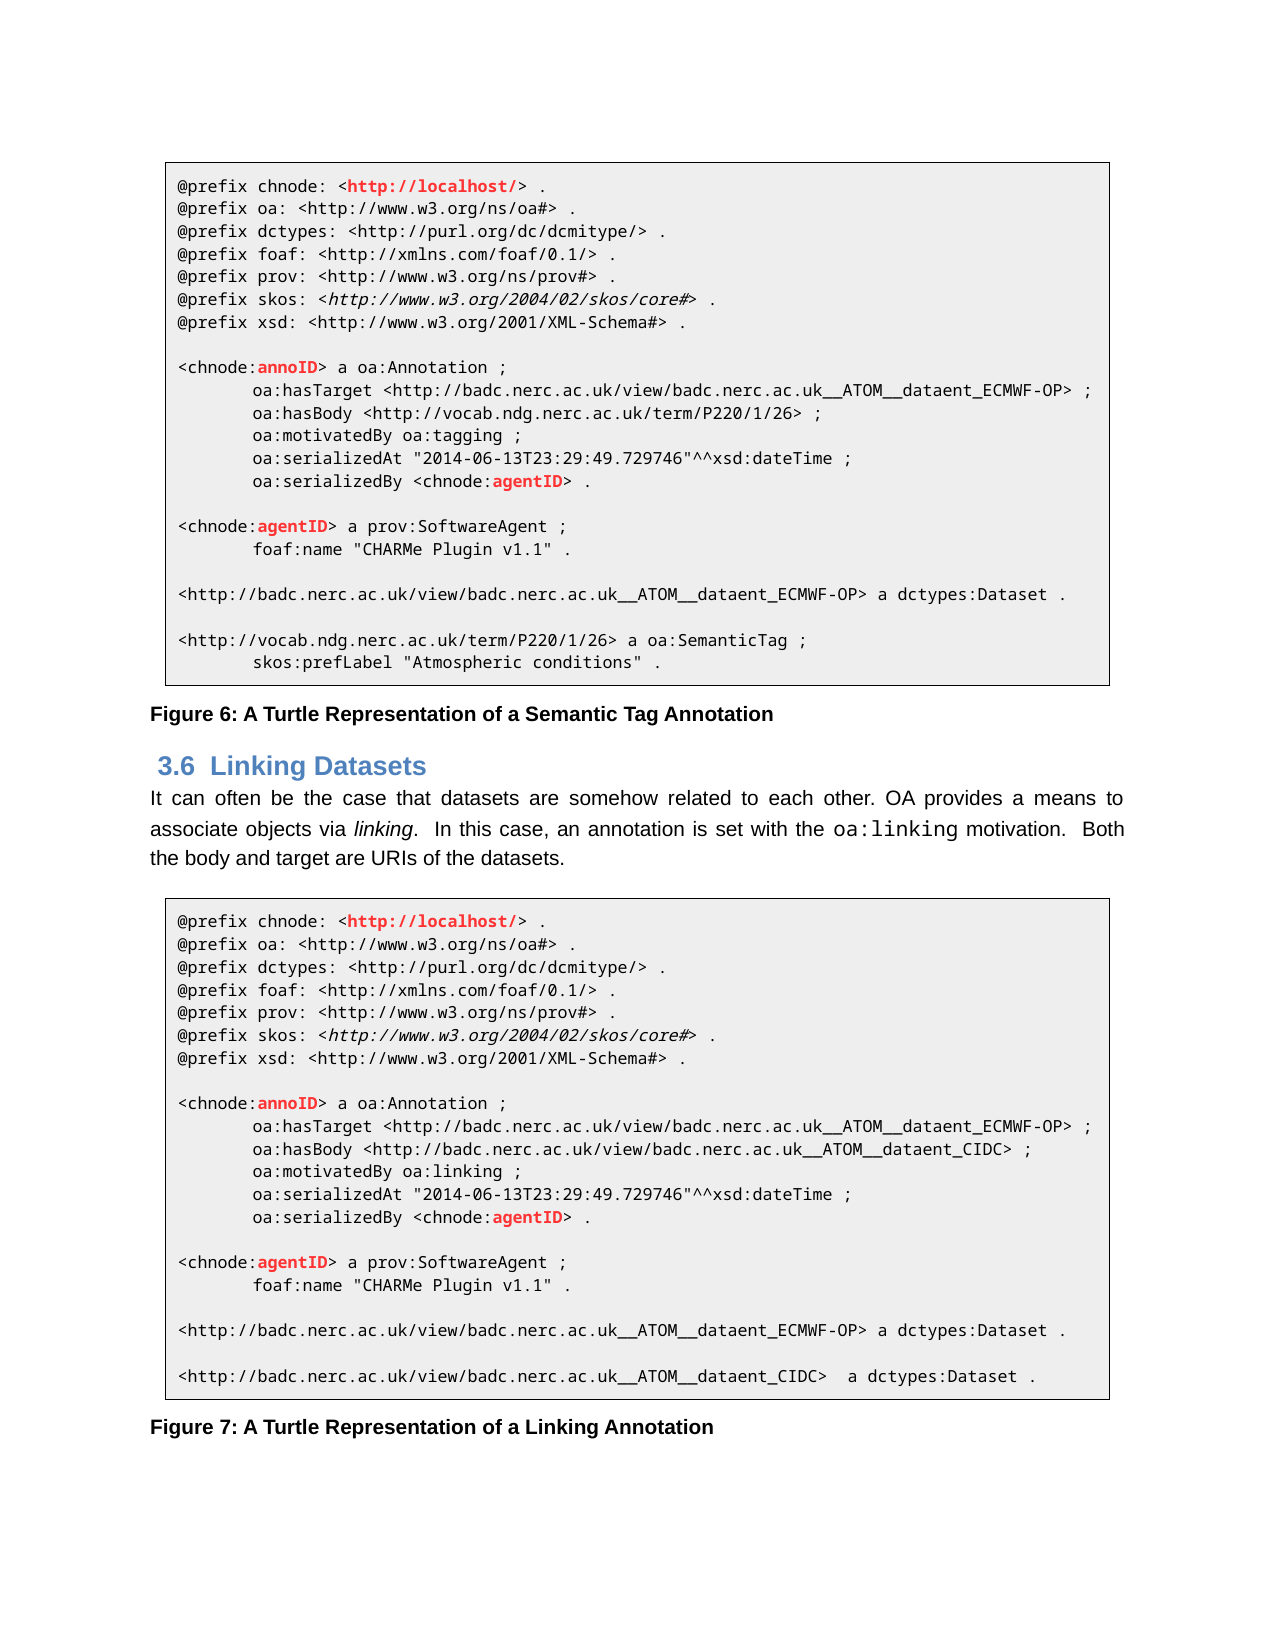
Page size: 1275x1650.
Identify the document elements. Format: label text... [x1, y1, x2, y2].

text foaf:name "CHARMe Plugin v1.1" . [177, 537, 1098, 560]
text @prefix skos: <http://www.w3.org/2004/02/skos/core#> . [177, 288, 1098, 310]
text foaf:name "CHARMe Plugin v1.1" . [177, 1273, 1098, 1296]
text <http://vocab.ndg.nerc.ac.uk/term/P220/1/26> a oa:SemanticTag ; [177, 628, 1098, 651]
text <chnode:annoID> a oa:Annotation ; [177, 356, 1098, 378]
text <http://badc.nerc.ac.uk/view/badc.nerc.ac.uk__ATOM__dataent_ECMWF-OP> a dctypes:Dataset . [177, 1319, 1098, 1341]
text Figure 7: A Turtle Representation of a Linking Annotation [150, 886, 1125, 1438]
text oa:serializedAt "2014-06-13T23:29:49.729746"^^xsd:dateTime ; [177, 1182, 1098, 1205]
text oa:serializedBy <chnode:agentID> . [177, 1205, 1098, 1228]
text @prefix foaf: <http://xmlns.com/foaf/0.1/> . [177, 978, 1098, 1001]
text Figure 6: A Turtle Representation of a Semantic Tag Annotation [150, 150, 1125, 725]
text <chnode:annoID> a oa:Annotation ; [177, 1092, 1098, 1114]
text @prefix prov: <http://www.w3.org/ns/prov#> . [177, 265, 1098, 288]
text oa:serializedAt "2014-06-13T23:29:49.729746"^^xsd:dateTime ; [177, 447, 1098, 469]
text oa:hasBody <http://badc.nerc.ac.uk/view/badc.nerc.ac.uk__ATOM__dataent_CIDC> ; [177, 1137, 1098, 1160]
text @prefix foaf: <http://xmlns.com/foaf/0.1/> . [177, 242, 1098, 265]
text skos:prefLabel "Atmospheric conditions" . [177, 651, 1098, 674]
text @prefix oa: <http://www.w3.org/ns/oa#> . [177, 933, 1098, 955]
text <http://badc.nerc.ac.uk/view/badc.nerc.ac.uk__ATOM__dataent_ECMWF-OP> a dctypes:Dataset . [177, 583, 1098, 606]
text @prefix skos: <http://www.w3.org/2004/02/skos/core#> . [177, 1023, 1098, 1046]
text oa:hasTarget <http://badc.nerc.ac.uk/view/badc.nerc.ac.uk__ATOM__dataent_ECMWF-OP> ; [177, 1114, 1098, 1137]
text <http://badc.nerc.ac.uk/view/badc.nerc.ac.uk__ATOM__dataent_CIDC> a dctypes:Dataset . [177, 1364, 1098, 1387]
text @prefix dctypes: <http://purl.org/dc/dcmitype/> . [177, 219, 1098, 242]
subtitle Linking Datasets [150, 750, 1125, 781]
text oa:motivatedBy oa:linking ; [177, 1160, 1098, 1182]
text @prefix oa: <http://www.w3.org/ns/oa#> . [177, 197, 1098, 219]
text @prefix chnode: <http://localhost/> . [177, 174, 1098, 197]
text <chnode:agentID> a prov:SoftwareAgent ; [177, 515, 1098, 537]
text oa:motivatedBy oa:tagging ; [177, 424, 1098, 447]
text @prefix xsd: <http://www.w3.org/2001/XML-Schema#> . [177, 1046, 1098, 1069]
text @prefix chnode: <http://localhost/> . [177, 910, 1098, 933]
text oa:hasTarget <http://badc.nerc.ac.uk/view/badc.nerc.ac.uk__ATOM__dataent_ECMWF-OP> ; [177, 378, 1098, 401]
text @prefix prov: <http://www.w3.org/ns/prov#> . [177, 1001, 1098, 1023]
text oa:hasBody <http://vocab.ndg.nerc.ac.uk/term/P220/1/26> ; [177, 401, 1098, 424]
text @prefix xsd: <http://www.w3.org/2001/XML-Schema#> . [177, 310, 1098, 333]
text oa:serializedBy <chnode:agentID> . [177, 469, 1098, 492]
text It can often be the case that datasets are somehow related to each other. OA provides a means to associate objects via linking. In this case, an annotation is set with the oa:linking motivation. Both the body and target are URIs of the datasets. [150, 786, 1125, 870]
text @prefix dctypes: <http://purl.org/dc/dcmitype/> . [177, 955, 1098, 978]
text <chnode:agentID> a prov:SoftwareAgent ; [177, 1251, 1098, 1273]
